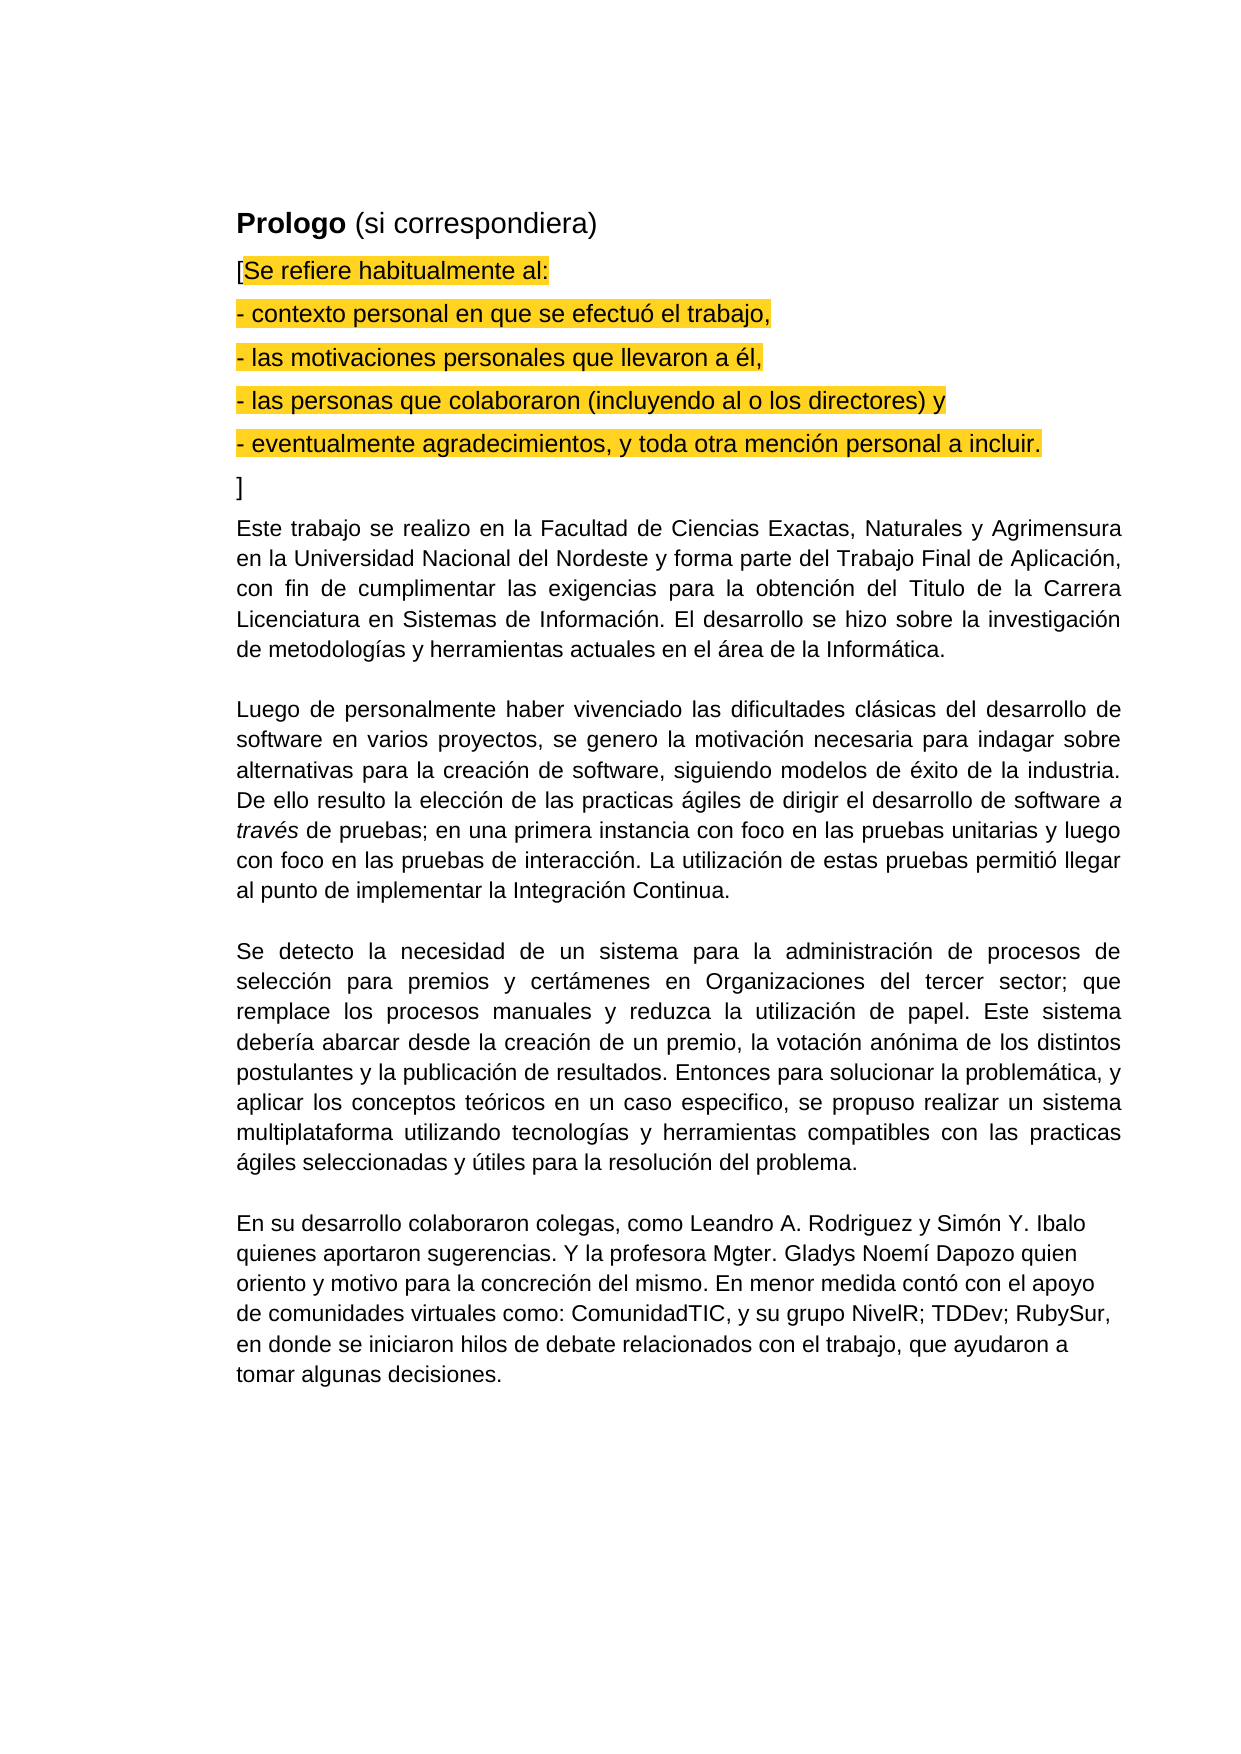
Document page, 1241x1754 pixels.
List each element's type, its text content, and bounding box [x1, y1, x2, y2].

text Prologo (si correspondiera) [236, 206, 1122, 239]
text [Se refiere habitualmente al: [236, 256, 1122, 285]
text - las personas que colaboraron (incluyendo al o los directores) y [236, 386, 1122, 414]
text - contexto personal en que se efectuó el trabajo, [236, 299, 1122, 328]
text ] [236, 472, 1122, 501]
text Se detecto la necesidad de un sistema para la administración de procesos de selección para premios y certámenes en Organizaciones del tercer sector; que remplace los procesos manuales y reduzca la utilización de papel. Este sistema debería abarcar desde la creación de un premio, la votación anónima de los distintos postulantes y la publicación de resultados. Entonces para solucionar la problemática, y aplicar los conceptos teóricos en un caso especifico, se propuso realizar un sistema multiplataforma utilizando tecnologías y herramientas compatibles con las practicas ágiles seleccionadas y útiles para la resolución del problema. [236, 938, 1122, 1176]
text En su desarrollo colaboraron colegas, como Leandro A. Rodriguez y Simón Y. Ibalo quienes aportaron sugerencias. Y la profesora Mgter. Gladys Noemí Dapozo quien oriento y motivo para la concreción del mismo. En menor medida contó con el apoyo de comunidades virtuales como: ComunidadTIC, y su grupo NivelR; TDDev; RubySur, en donde se iniciaron hilos de debate relacionados con el trabajo, que ayudaron a tomar algunas decisiones. [236, 1210, 1122, 1387]
text Este trabajo se realizo en la Facultad de Ciencias Exactas, Naturales y Agrimensura en la Universidad Nacional del Nordeste y forma parte del Trabajo Final de Aplicación, con fin de cumplimentar las exigencias para la obtención del Titulo de la Carrera Licenciatura en Sistemas de Información. El desarrollo se hizo sobre la investigación de metodologías y herramientas actuales en el área de la Informática. [236, 515, 1122, 662]
text Luego de personalmente haber vivenciado las dificultades clásicas del desarrollo de software en varios proyectos, se genero la motivación necesaria para indagar sobre alternativas para la creación de software, siguiendo modelos de éxito de la industria. De ello resulto la elección de las practicas ágiles de dirigir el desarrollo de software a través de pruebas; en una primera instancia con foco en las pruebas unitarias y luego con foco en las pruebas de interacción. La utilización de estas pruebas permitió llegar al punto de implementar la Integración Continua. [236, 696, 1122, 904]
text - eventualmente agradecimientos, y toda otra mención personal a incluir. [236, 429, 1122, 457]
text - las motivaciones personales que llevaron a él, [236, 342, 1122, 371]
